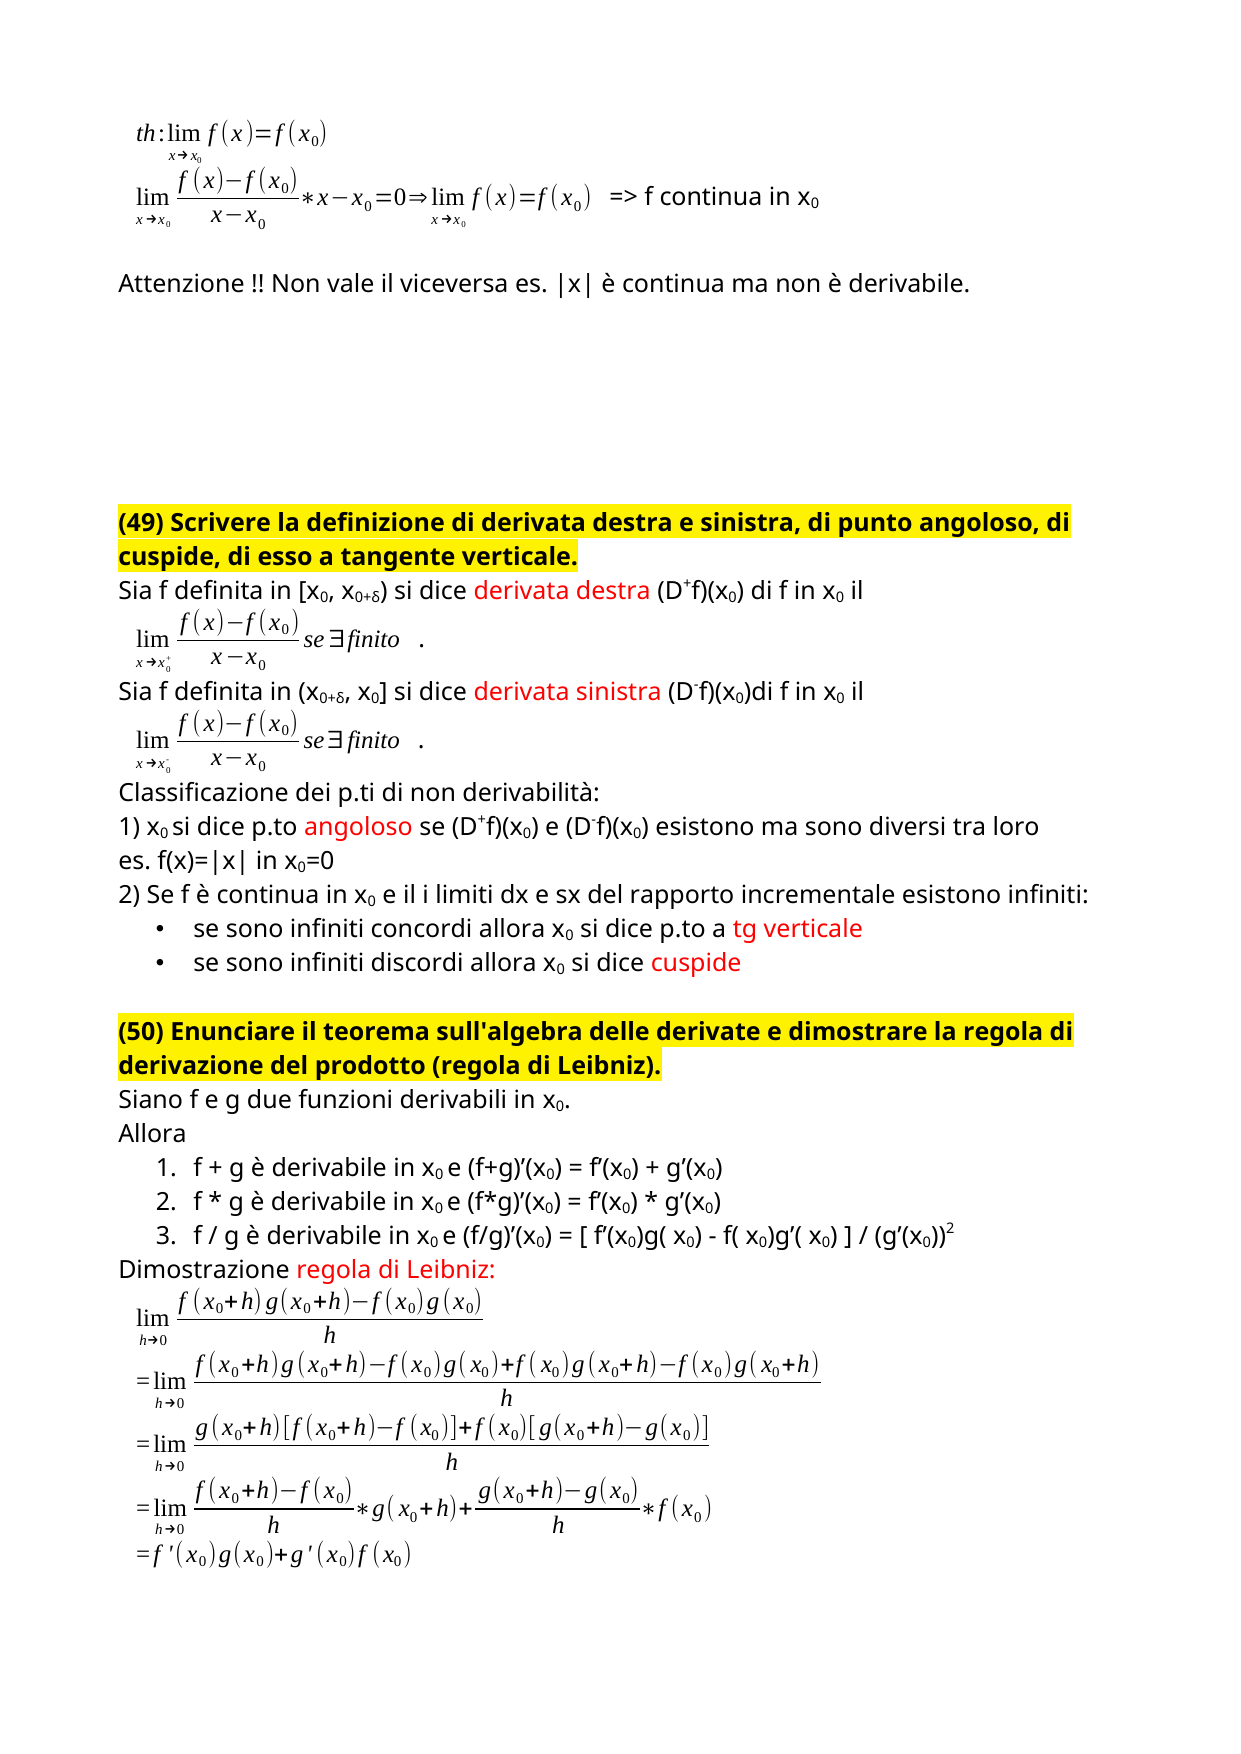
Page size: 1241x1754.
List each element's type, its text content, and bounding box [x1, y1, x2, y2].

text cuspide, di esso a tangente verticale. [118, 538, 1122, 572]
text Dimostrazione regola di Leibniz: [118, 1252, 1122, 1286]
list f * g è derivabile in x0 e (f*g)’(x0) = f’(x0) * g’(x0) [156, 1183, 1122, 1218]
text Sia f definita in [x0, x0+δ) si dice derivata destra (D+f)(x0) di f in x0 il . [118, 572, 1122, 674]
text (49) Scrivere la definizione di derivata destra e sinistra, di punto angoloso, di [118, 504, 1122, 538]
list f / g è derivabile in x0 e (f/g)’(x0) = [ f’(x0)g( x0) - f( x0)g’( x0) ] / (g’(x0))2 [156, 1218, 1122, 1252]
text 2) Se f è continua in x0 e il i limiti dx e sx del rapporto incrementale esistono infiniti: [118, 877, 1122, 911]
text 1) x0 si dice p.to angoloso se (D+f)(x0) e (D-f)(x0) esistono ma sono diversi tra loro [118, 809, 1122, 843]
text Attenzione !! Non vale il viceversa es. |x| è continua ma non è derivabile. [118, 266, 1122, 300]
text Siano f e g due funzioni derivabili in x0. [118, 1081, 1122, 1115]
text Allora [118, 1115, 1122, 1149]
text Classificazione dei p.ti di non derivabilità: [118, 775, 1122, 809]
text es. f(x)=|x| in x0=0 [118, 843, 1122, 877]
list se sono infiniti discordi allora x0 si dice cuspide [156, 945, 1122, 979]
text derivazione del prodotto (regola di Leibniz). [118, 1047, 1122, 1081]
text => f continua in x0 [118, 165, 1122, 232]
text Sia f definita in (x0+δ, x0] si dice derivata sinistra (D-f)(x0)di f in x0 il . [118, 674, 1122, 775]
list se sono infiniti concordi allora x0 si dice p.to a tg verticale [156, 911, 1122, 945]
list f + g è derivabile in x0 e (f+g)’(x0) = f’(x0) + g’(x0) [156, 1149, 1122, 1183]
text (50) Enunciare il teorema sull'algebra delle derivate e dimostrare la regola di [118, 1013, 1122, 1047]
